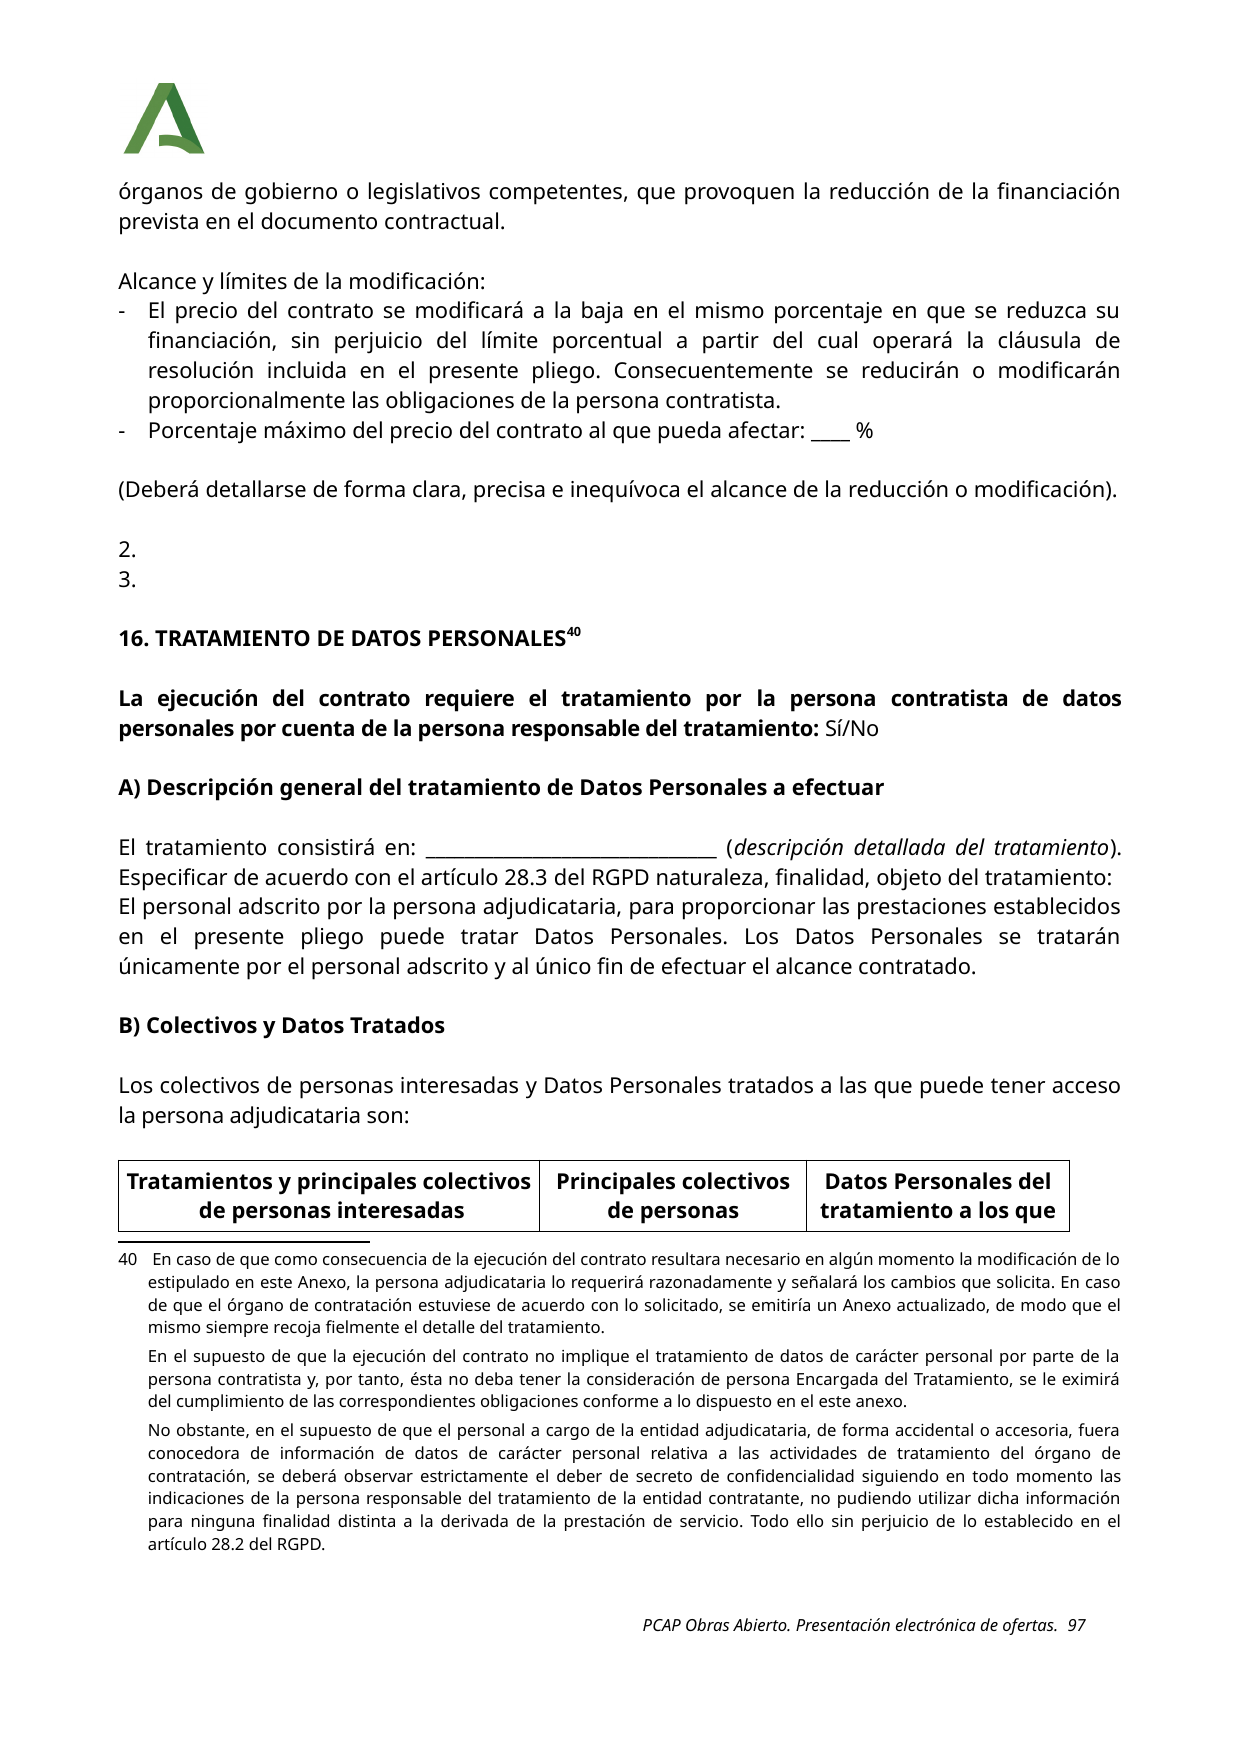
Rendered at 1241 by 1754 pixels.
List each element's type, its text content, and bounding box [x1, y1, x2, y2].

text órganos de gobierno o legislativos competentes, que provoquen la reducción de la financiación prevista en el documento contractual. [118, 176, 1122, 236]
text 2. [118, 534, 1122, 564]
text En caso de que como consecuencia de la ejecución del contrato resultara necesario en algún momento la modificación de lo estipulado en este Anexo, la persona adjudicataria lo requerirá razonadamente y señalará los cambios que solicita. En caso de que el órgano de contratación estuviese de acuerdo con lo solicitado, se emitiría un Anexo actualizado, de modo que el mismo siempre recoja fielmente el detalle del tratamiento. [118, 1248, 1122, 1339]
text La ejecución del contrato requiere el tratamiento por la persona contratista de datos personales por cuenta de la persona responsable del tratamiento: Sí/No [118, 683, 1122, 742]
text A) Descripción general del tratamiento de Datos Personales a efectuar [118, 772, 1122, 802]
text El tratamiento consistirá en: ______________________________ (descripción detallada del tratamiento). Especificar de acuerdo con el artículo 28.3 del RGPD naturaleza, finalidad, objeto del tratamiento: [118, 832, 1122, 891]
text - Porcentaje máximo del precio del contrato al que pueda afectar: ____ % [118, 415, 1122, 444]
table_header Principales colectivos de personas [540, 1161, 806, 1231]
text En el supuesto de que la ejecución del contrato no implique el tratamiento de datos de carácter personal por parte de la persona contratista y, por tanto, ésta no deba tener la consideración de persona Encargada del Tratamiento, se le eximirá del cumplimiento de las correspondientes obligaciones conforme a lo dispuesto en el este anexo. [118, 1345, 1122, 1413]
text B) Colectivos y Datos Tratados [118, 1011, 1122, 1040]
text 16. TRATAMIENTO DE DATOS PERSONALES [118, 623, 1122, 653]
picture [119, 78, 209, 158]
text 3. [118, 564, 1122, 593]
text No obstante, en el supuesto de que el personal a cargo de la entidad adjudicataria, de forma accidental o accesoria, fuera conocedora de información de datos de carácter personal relativa a las actividades de tratamiento del órgano de contratación, se deberá observar estrictamente el deber de secreto de confidencialidad siguiendo en todo momento las indicaciones de la persona responsable del tratamiento de la entidad contratante, no pudiendo utilizar dicha información para ninguna finalidad distinta a la derivada de la prestación de servicio. Todo ello sin perjuicio de lo establecido en el artículo 28.2 del RGPD. [118, 1419, 1122, 1555]
text Los colectivos de personas interesadas y Datos Personales tratados a las que puede tener acceso la persona adjudicataria son: [118, 1070, 1122, 1130]
text El personal adscrito por la persona adjudicataria, para proporcionar las prestaciones establecidos en el presente pliego puede tratar Datos Personales. Los Datos Personales se tratarán únicamente por el personal adscrito y al único fin de efectuar el alcance contratado. [118, 891, 1122, 981]
table_header Datos Personales del tratamiento a los que [807, 1161, 1069, 1231]
table_header Tratamientos y principales colectivos de personas interesadas [119, 1161, 539, 1231]
text Alcance y límites de la modificación: [118, 266, 1122, 296]
text (Deberá detallarse de forma clara, precisa e inequívoca el alcance de la reducción o modificación). [118, 474, 1122, 504]
text - El precio del contrato se modificará a la baja en el mismo porcentaje en que se reduzca su financiación, sin perjuicio del límite porcentual a partir del cual operará la cláusula de resolución incluida en el presente pliego. Consecuentemente se reducirán o modificarán proporcionalmente las obligaciones de la persona contratista. [118, 296, 1122, 415]
